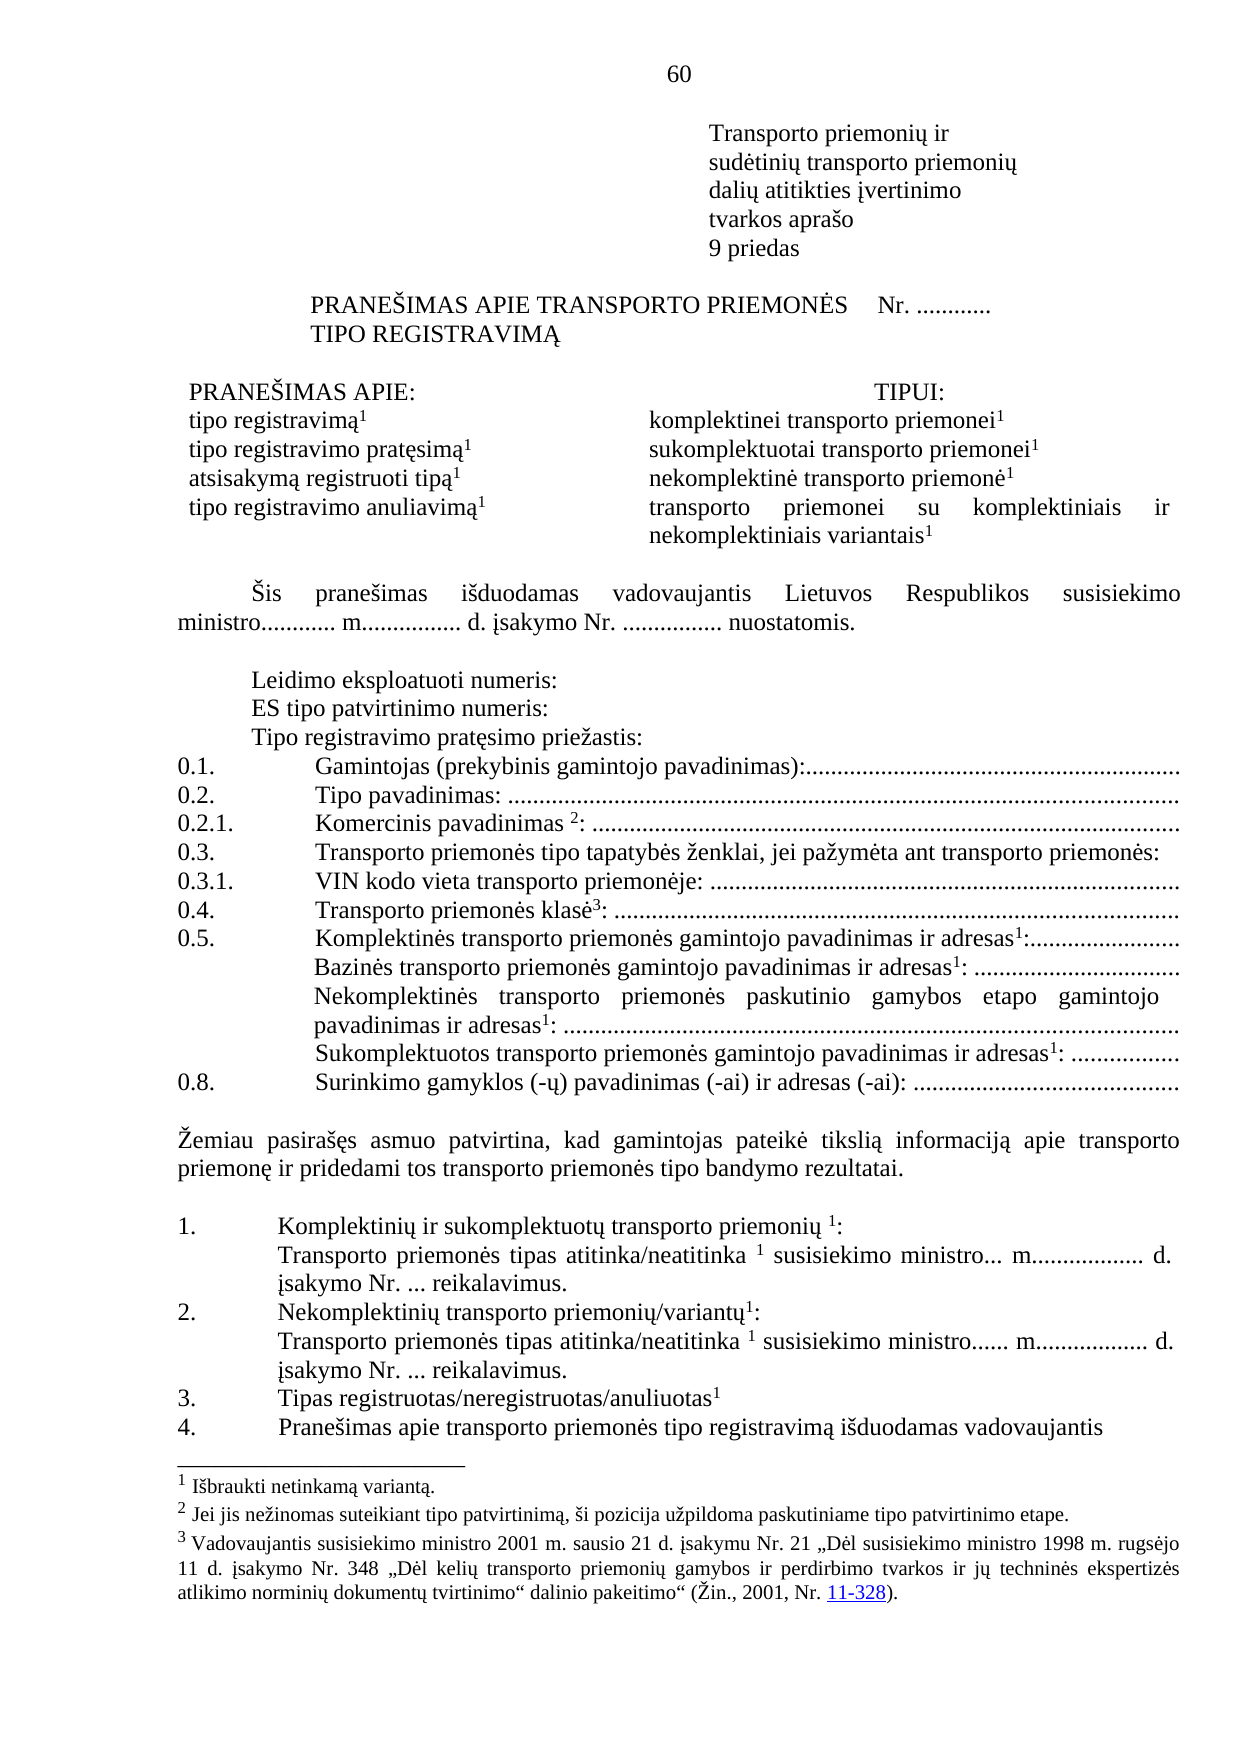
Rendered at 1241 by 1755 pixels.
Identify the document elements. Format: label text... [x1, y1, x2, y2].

text 0.4. Transporto priemonės klasė3: [177, 895, 1181, 923]
table_header PRANEŠIMAS APIE: [177, 377, 638, 406]
text dalių atitikties įvertinimo [177, 176, 1181, 204]
text 0.1. Gamintojas (prekybinis gamintojo pavadinimas): [177, 751, 1181, 780]
text 2. Nekomplektinių transporto priemonių/variantų1: [177, 1297, 1181, 1326]
text Žemiau pasirašęs asmuo patvirtina, kad gamintojas pateikė tikslią informaciją apie transporto priemonę ir pridedami tos transporto priemonės tipo bandymo rezultatai. [177, 1125, 1181, 1182]
text Transporto priemonės tipas atitinka/neatitinka 1 susisiekimo ministro...... m.................. d. įsakymo Nr. ... reikalavimus. [177, 1326, 1181, 1383]
text Transporto priemonės tipas atitinka/neatitinka 1 susisiekimo ministro... m.................. d. įsakymo Nr. ... reikalavimus. [177, 1240, 1181, 1297]
text Tipo registravimo pratęsimo priežastis: [177, 722, 1181, 751]
text 0.3. Transporto priemonės tipo tapatybės ženklai, jei pažymėta ant transporto priemonės: [177, 837, 1181, 866]
text 9 priedas [177, 233, 1181, 262]
text sudėtinių transporto priemonių [177, 147, 1181, 176]
text TIPO REGISTRAVIMĄ [236, 319, 1181, 348]
text Bazinės transporto priemonės gamintojo pavadinimas ir adresas1: [177, 952, 1181, 981]
text 3 Vadovaujantis susisiekimo ministro 2001 m. sausio 21 d. įsakymu Nr. 21 „Dėl susisiekimo ministro 1998 m. rugsėjo 11 d. įsakymo Nr. 348 „Dėl kelių transporto priemonių gamybos ir perdirbimo tvarkos ir jų techninės ekspertizės atlikimo norminių dokumentų tvirtinimo“ dalinio pakeitimo“ (Žin., 2001, Nr. 11-328). [177, 1527, 1181, 1604]
text 0.5. Komplektinės transporto priemonės gamintojo pavadinimas ir adresas1: [177, 923, 1181, 952]
table_cell tipo registravimą1 [177, 406, 638, 434]
text Sukomplektuotos transporto priemonės gamintojo pavadinimas ir adresas1: [177, 1038, 1181, 1067]
table_cell atsisakymą registruoti tipą1 [177, 463, 638, 492]
table_cell tipo registravimo pratęsimą1 [177, 434, 638, 463]
text Transporto priemonių ir [709, 118, 1181, 147]
table_header TIPUI: [638, 377, 1181, 406]
text PRANEŠIMAS APIE TRANSPORTO PRIEMONĖS Nr. ............ [236, 291, 1181, 319]
text 1 Išbraukti netinkamą variantą. [177, 1470, 1181, 1498]
text Šis pranešimas išduodamas vadovaujantis Lietuvos Respublikos susisiekimo ministro............ m................ d. įsakymo Nr. ................ nuostatomis. [177, 578, 1181, 636]
table_cell nekomplektinė transporto priemonė1 [638, 463, 1181, 492]
table_cell tipo registravimo anuliavimą1 [177, 492, 638, 550]
text Nekomplektinės transporto priemonės paskutinio gamybos etapo gamintojo pavadinimas ir adresas1: [177, 981, 1181, 1038]
text 0.2. Tipo pavadinimas: [177, 780, 1181, 808]
table_cell komplektinei transporto priemonei1 [638, 406, 1181, 434]
text 0.2.1. Komercinis pavadinimas 2: [177, 808, 1181, 837]
text tvarkos aprašo [177, 204, 1181, 233]
text ES tipo patvirtinimo numeris: [177, 693, 1181, 722]
text 2 Jei jis nežinomas suteikiant tipo patvirtinimą, ši pozicija užpildoma paskutiniame tipo patvirtinimo etape. [177, 1498, 1181, 1527]
text 1. Komplektinių ir sukomplektuotų transporto priemonių 1: [177, 1211, 1181, 1240]
text _______________________ [177, 1441, 1181, 1470]
text 0.3.1. VIN kodo vieta transporto priemonėje: [177, 866, 1181, 895]
text Leidimo eksploatuoti numeris: [177, 665, 1181, 693]
text 0.8. Surinkimo gamyklos (-ų) pavadinimas (-ai) ir adresas (-ai): [177, 1067, 1181, 1096]
table_cell sukomplektuotai transporto priemonei1 [638, 434, 1181, 463]
table_cell transporto priemonei su komplektiniais ir nekomplektiniais variantais1 [638, 492, 1181, 550]
text 3. Tipas registruotas/neregistruotas/anuliuotas1 [177, 1383, 1181, 1412]
text 4. Pranešimas apie transporto priemonės tipo registravimą išduodamas vadovaujantis [177, 1412, 1181, 1441]
